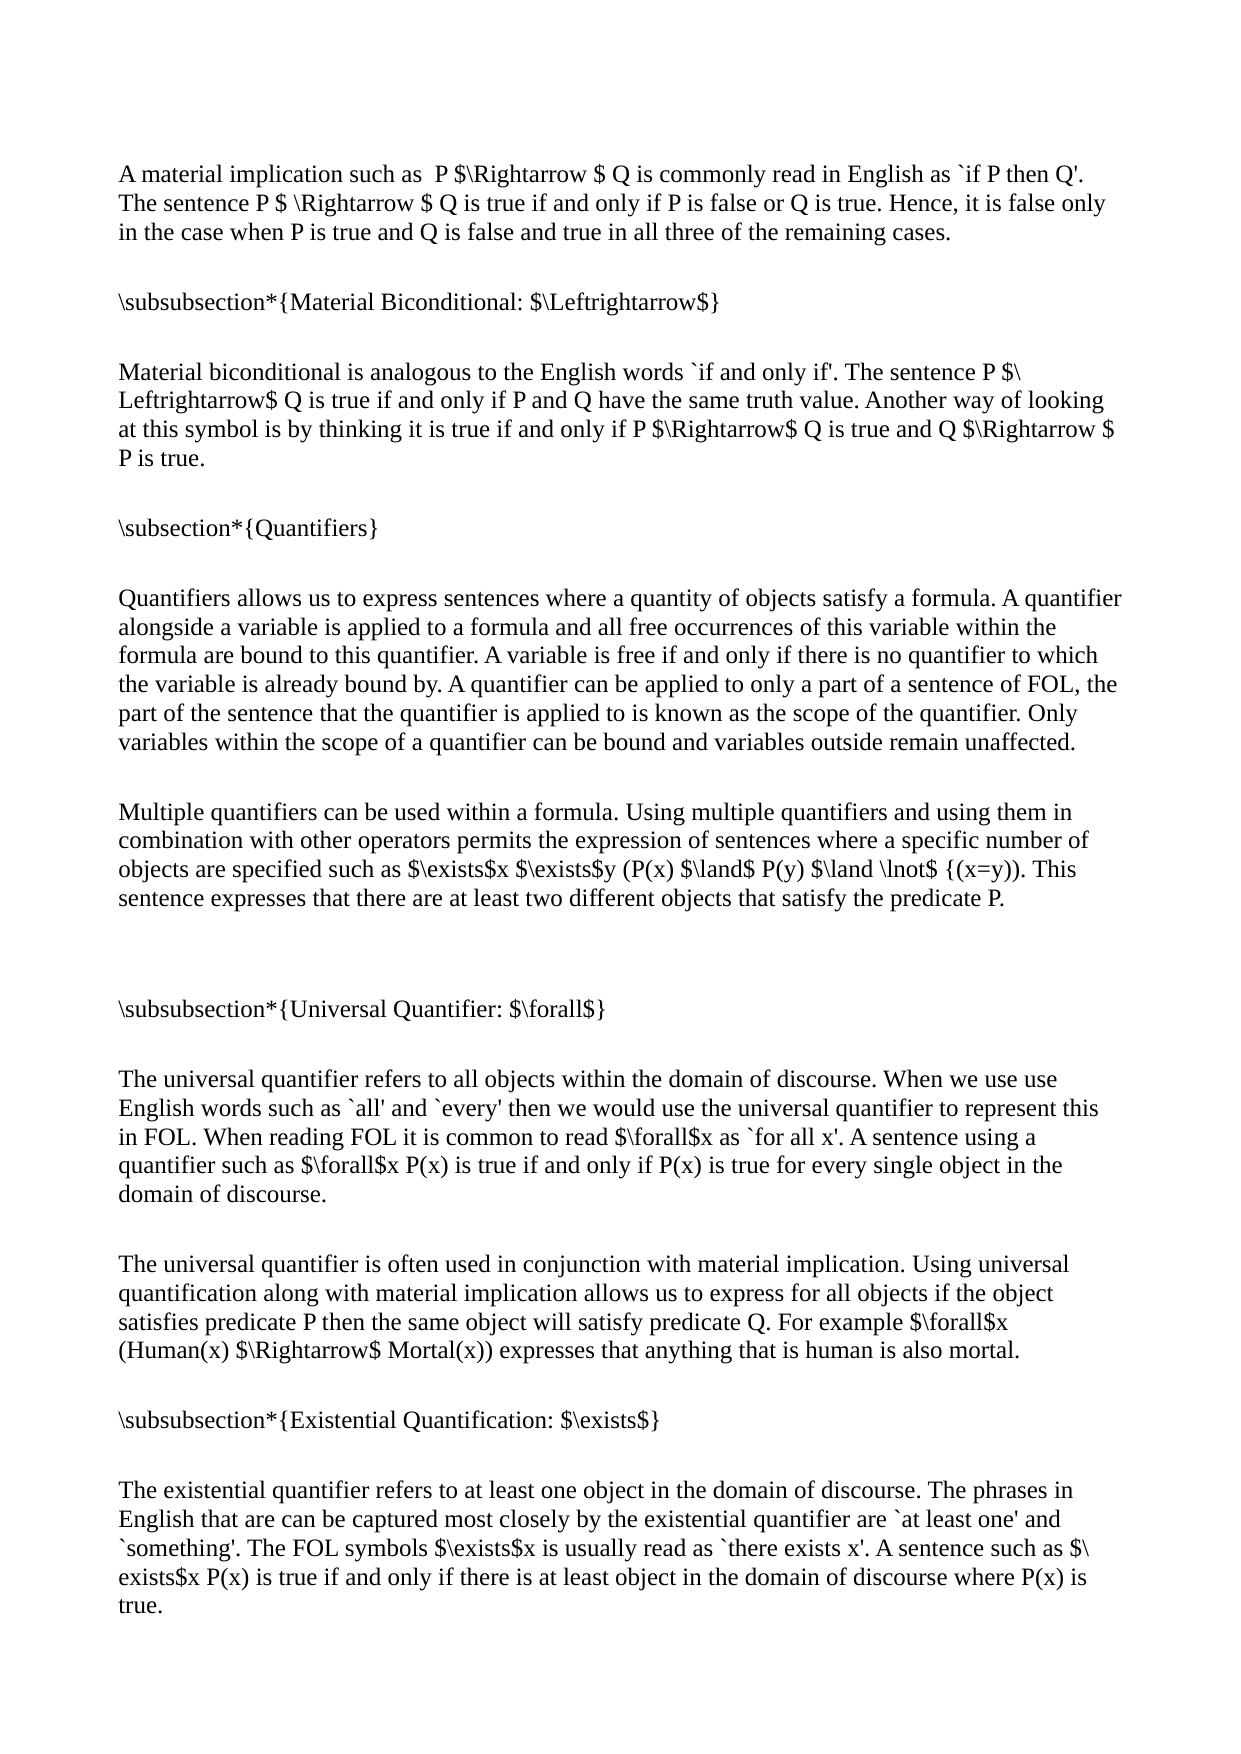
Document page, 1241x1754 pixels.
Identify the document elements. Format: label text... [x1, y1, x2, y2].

text \subsubsection*{Universal Quantifier: $\forall$} [118, 994, 1122, 1023]
text \subsubsection*{Existential Quantification: $\exists$} [118, 1406, 1122, 1434]
text Material biconditional is analogous to the English words `if and only if'. The sentence P $\Leftrightarrow$ Q is true if and only if P and Q have the same truth value. Another way of looking at this symbol is by thinking it is true if and only if P $\Rightarrow$ Q is true and Q $\Rightarrow $ P is true. [118, 357, 1122, 472]
text A material implication such as P $\Rightarrow $ Q is commonly read in English as `if P then Q'. The sentence P $ \Rightarrow $ Q is true if and only if P is false or Q is true. Hence, it is false only in the case when P is true and Q is false and true in all three of the remaining cases. [118, 159, 1122, 246]
text The universal quantifier is often used in conjunction with material implication. Using universal quantification along with material implication allows us to express for all objects if the object satisfies predicate P then the same object will satisfy predicate Q. For example $\forall$x (Human(x) $\Rightarrow$ Mortal(x)) expresses that anything that is human is also mortal. [118, 1249, 1122, 1364]
text The universal quantifier refers to all objects within the domain of discourse. When we use use English words such as `all' and `every' then we would use the universal quantifier to represent this in FOL. When reading FOL it is common to read $\forall$x as `for all x'. A sentence using a quantifier such as $\forall$x P(x) is true if and only if P(x) is true for every single object in the domain of discourse. [118, 1064, 1122, 1208]
text \subsubsection*{Material Biconditional: $\Leftrightarrow$} [118, 287, 1122, 316]
text Quantifiers allows us to express sentences where a quantity of objects satisfy a formula. A quantifier alongside a variable is applied to a formula and all free occurrences of this variable within the formula are bound to this quantifier. A variable is free if and only if there is no quantifier to which the variable is already bound by. A quantifier can be applied to only a part of a sentence of FOL, the part of the sentence that the quantifier is applied to is known as the scope of the quantifier. Only variables within the scope of a quantifier can be bound and variables outside remain unaffected. [118, 583, 1122, 756]
text The existential quantifier refers to at least one object in the domain of discourse. The phrases in English that are can be captured most closely by the existential quantifier are `at least one' and `something'. The FOL symbols $\exists$x is usually read as `there exists x'. A sentence such as $\exists$x P(x) is true if and only if there is at least object in the domain of discourse where P(x) is true. [118, 1476, 1122, 1619]
text Multiple quantifiers can be used within a formula. Using multiple quantifiers and using them in combination with other operators permits the expression of sentences where a specific number of objects are specified such as $\exists$x $\exists$y (P(x) $\land$ P(y) $\land \lnot$ {(x=y)). This sentence expresses that there are at least two different objects that satisfy the predicate P. [118, 797, 1122, 912]
text \subsection*{Quantifiers} [118, 513, 1122, 542]
